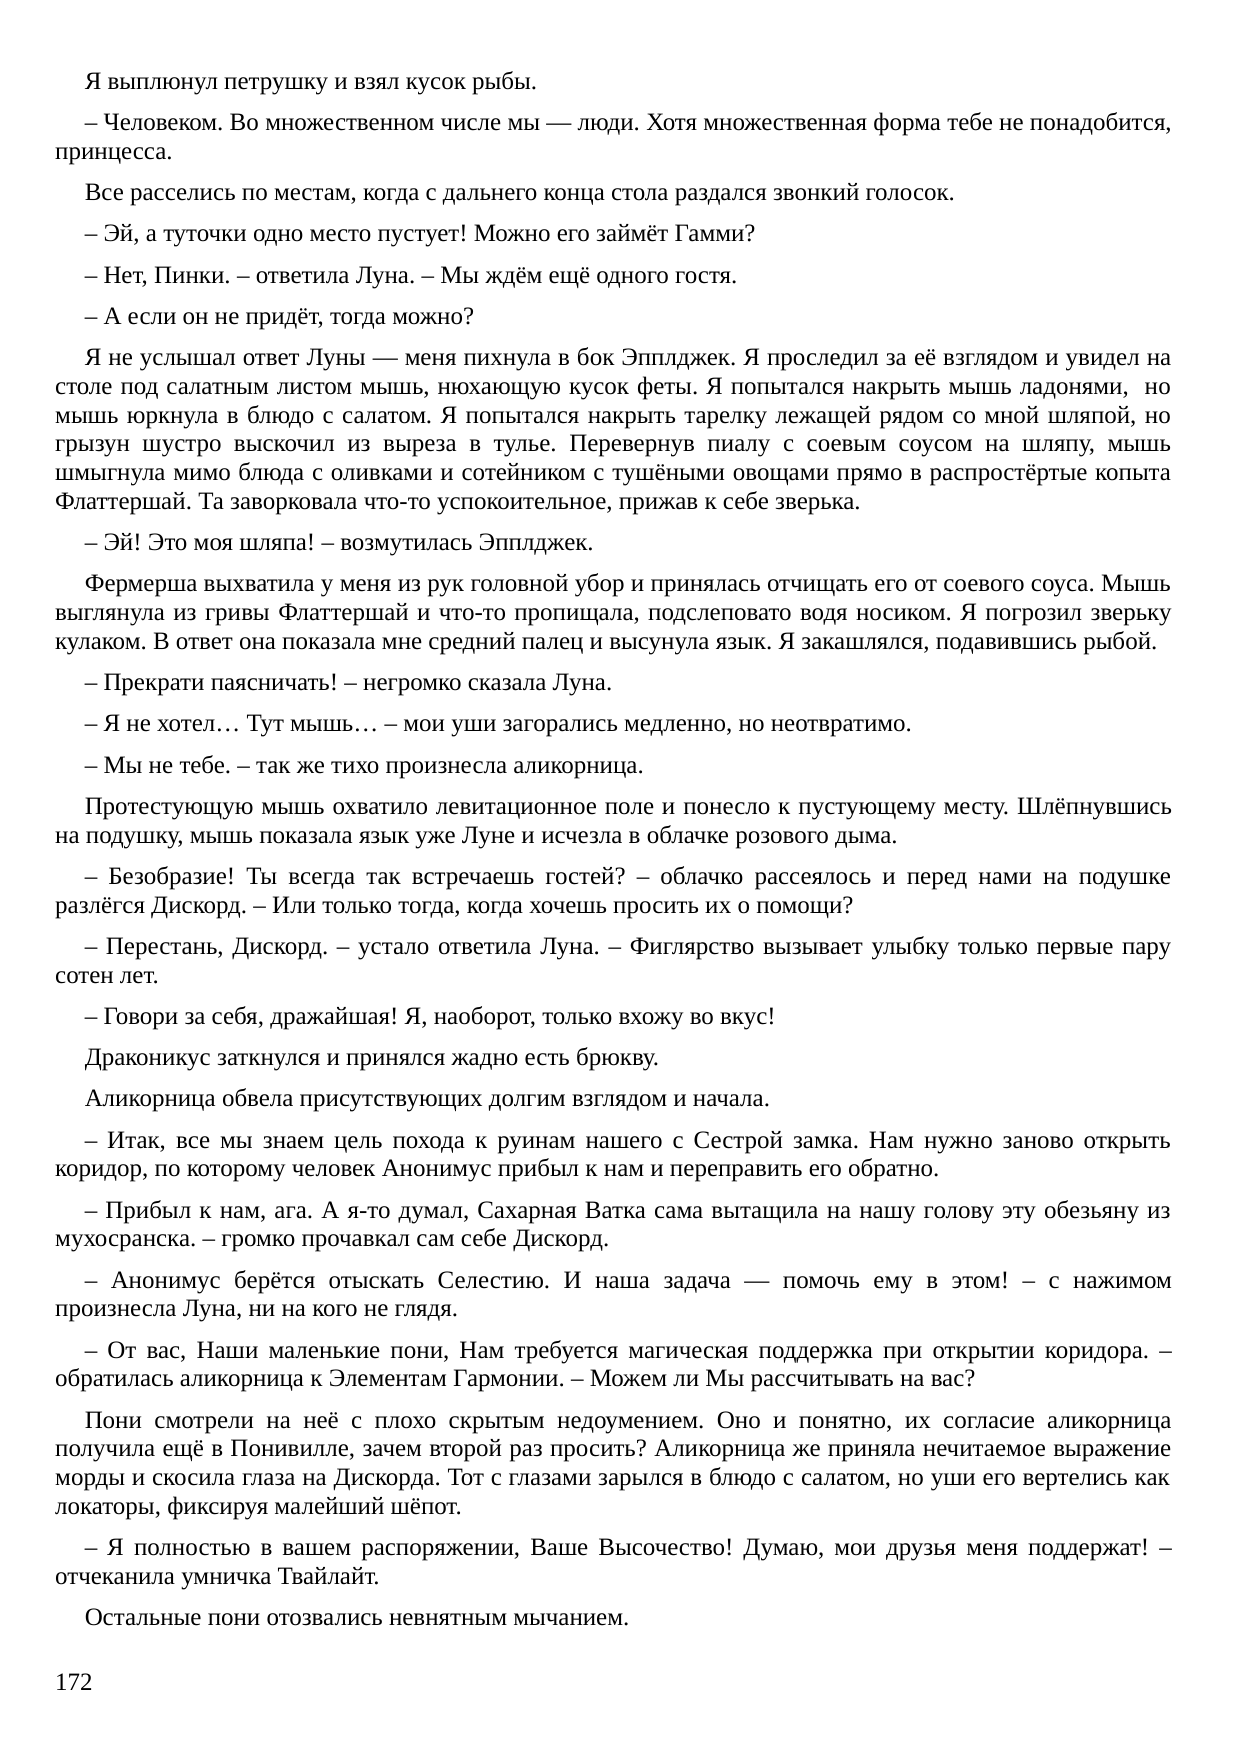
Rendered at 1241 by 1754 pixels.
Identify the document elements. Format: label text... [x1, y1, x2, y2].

text – Эй! Это моя шляпа! – возмутилась Эпплджек. [55, 527, 1173, 556]
text Все расселись по местам, когда с дальнего конца стола раздался звонкий голосок. [55, 177, 1173, 206]
text – Прекрати паясничать! – негромко сказала Луна. [55, 667, 1173, 696]
text – От вас, Наши маленькие пони, Нам требуется магическая поддержка при открытии коридора. – обратилась аликорница к Элементам Гармонии. – Можем ли Мы рассчитывать на вас? [55, 1335, 1173, 1392]
text Аликорница обвела присутствующих долгим взглядом и начала. [55, 1083, 1173, 1112]
text – Эй, а туточки одно место пустует! Можно его займёт Гамми? [55, 218, 1173, 247]
text – Я не хотел… Тут мышь… – мои уши загорались медленно, но неотвратимо. [55, 708, 1173, 737]
text – Безобразие! Ты всегда так встречаешь гостей? – облачко рассеялось и перед нами на подушке разлёгся Дискорд. – Или только тогда, когда хочешь просить их о помощи? [55, 861, 1173, 918]
text Драконикус заткнулся и принялся жадно есть брюкву. [55, 1042, 1173, 1071]
text – Говори за себя, дражайшая! Я, наоборот, только вхожу во вкус! [55, 1001, 1173, 1030]
text – Анонимус берётся отыскать Селестию. И наша задача — помочь ему в этом! – с нажимом произнесла Луна, ни на кого не глядя. [55, 1265, 1173, 1322]
text – Прибыл к нам, ага. А я-то думал, Сахарная Ватка сама вытащила на нашу голову эту обезьяну из мухосранска. – громко прочавкал сам себе Дискорд. [55, 1195, 1173, 1252]
text – Нет, Пинки. – ответила Луна. – Мы ждём ещё одного гостя. [55, 260, 1173, 288]
text Я выплюнул петрушку и взял кусок рыбы. [55, 66, 1173, 95]
text – Человеком. Во множественном числе мы — люди. Хотя множественная форма тебе не понадобится, принцесса. [55, 107, 1173, 165]
text Протестующую мышь охватило левитационное поле и понесло к пустующему месту. Шлёпнувшись на подушку, мышь показала язык уже Луне и исчезла в облачке розового дыма. [55, 791, 1173, 848]
text Пони смотрели на неё с плохо скрытым недоумением. Оно и понятно, их согласие аликорница получила ещё в Понивилле, зачем второй раз просить? Аликорница же приняла нечитаемое выражение морды и скосила глаза на Дискорда. Тот с глазами зарылся в блюдо с салатом, но уши его вертелись как локаторы, фиксируя малейший шёпот. [55, 1405, 1173, 1520]
text Я не услышал ответ Луны — меня пихнула в бок Эпплджек. Я проследил за её взглядом и увидел на столе под салатным листом мышь, нюхающую кусок феты. Я попытался накрыть мышь ладонями, но мышь юркнула в блюдо с салатом. Я попытался накрыть тарелку лежащей рядом со мной шляпой, но грызун шустро выскочил из выреза в тулье. Перевернув пиалу с соевым соусом на шляпу, мышь шмыгнула мимо блюда с оливками и сотейником с тушёными овощами прямо в распростёртые копыта Флаттершай. Та заворковала что-то успокоительное, прижав к себе зверька. [55, 342, 1173, 515]
text – Перестань, Дискорд. – устало ответила Луна. – Фиглярство вызывает улыбку только первые пару сотен лет. [55, 931, 1173, 988]
text – Я полностью в вашем распоряжении, Ваше Высочество! Думаю, мои друзья меня поддержат! – отчеканила умничка Твайлайт. [55, 1532, 1173, 1590]
text – Мы не тебе. – так же тихо произнесла аликорница. [55, 750, 1173, 778]
text – Итак, все мы знаем цель похода к руинам нашего с Сестрой замка. Нам нужно заново открыть коридор, по которому человек Анонимус прибыл к нам и переправить его обратно. [55, 1125, 1173, 1182]
text – А если он не придёт, тогда можно? [55, 301, 1173, 330]
text Остальные пони отозвались невнятным мычанием. [55, 1602, 1173, 1631]
text Фермерша выхватила у меня из рук головной убор и принялась отчищать его от соевого соуса. Мышь выглянула из гривы Флаттершай и что-то пропищала, подслеповато водя носиком. Я погрозил зверьку кулаком. В ответ она показала мне средний палец и высунула язык. Я закашлялся, подавившись рыбой. [55, 568, 1173, 655]
